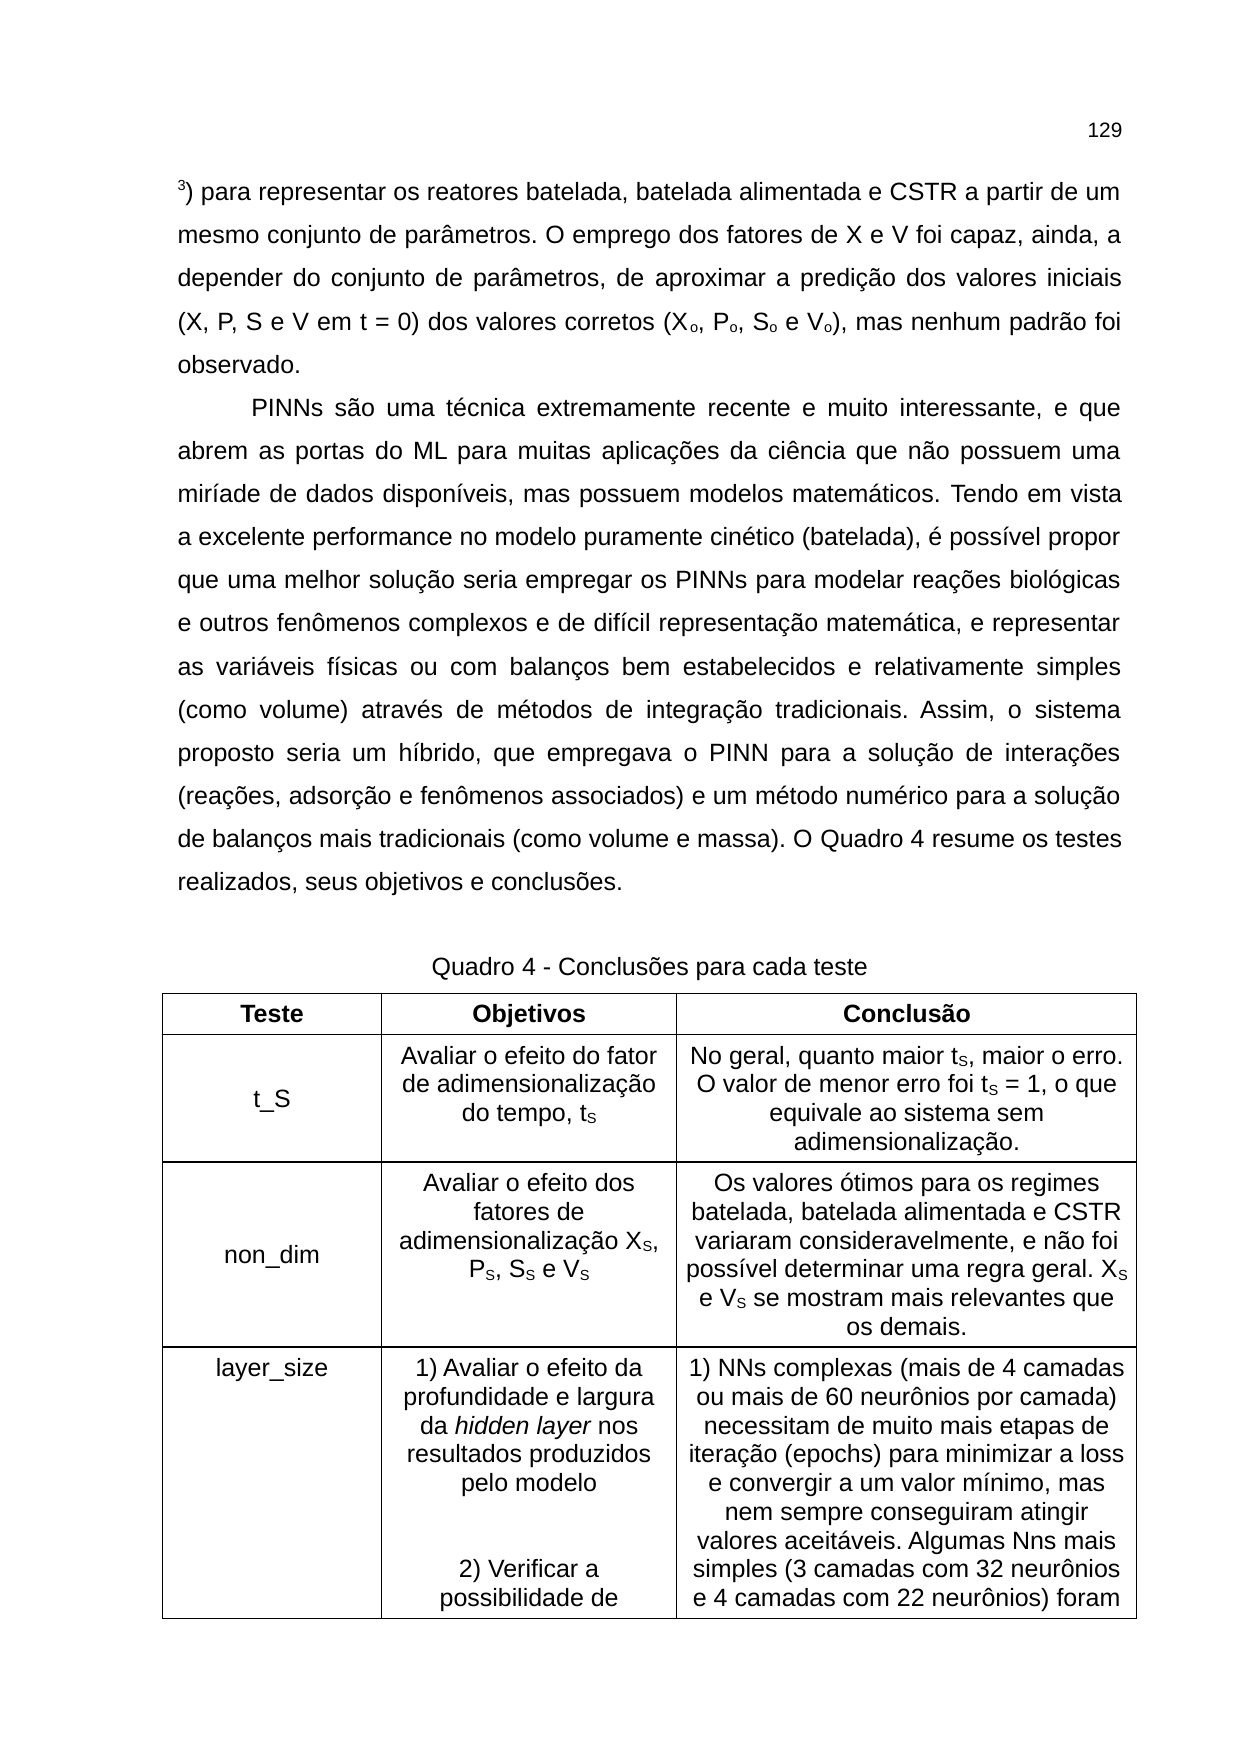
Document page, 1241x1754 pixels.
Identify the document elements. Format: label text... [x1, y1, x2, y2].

table_cell Os valores ótimos para os regimes batelada, batelada alimentada e CSTR variaram consideravelmente, e não foi possível determinar uma regra geral. XS e VS se mostram mais relevantes que os demais. [677, 1163, 1136, 1346]
table_cell 1) NNs complexas (mais de 4 camadas ou mais de 60 neurônios por camada) necessitam de muito mais etapas de iteração (epochs) para minimizar a loss e convergir a um valor mínimo, mas nem sempre conseguiram atingir valores aceitáveis. Algumas Nns mais simples (3 camadas com 32 neurônios e 4 camadas com 22 neurônios) foram [677, 1348, 1136, 1618]
text PINNs são uma técnica extremamente recente e muito interessante, e que abrem as portas do ML para muitas aplicações da ciência que não possuem uma miríade de dados disponíveis, mas possuem modelos matemáticos. Tendo em vista a excelente performance no modelo puramente cinético (batelada), é possível propor que uma melhor solução seria empregar os PINNs para modelar reações biológicas e outros fenômenos complexos e de difícil representação matemática, e representar as variáveis físicas ou com balanços bem estabelecidos e relativamente simples (como volume) através de métodos de integração tradicionais. Assim, o sistema proposto seria um híbrido, que empregava o PINN para a solução de interações (reações, adsorção e fenômenos associados) e um método numérico para a solução de balanços mais tradicionais (como volume e massa). O Quadro 4 resume os testes realizados, seus objetivos e conclusões. [177, 393, 1122, 896]
table_cell layer_size [163, 1348, 381, 1618]
table_cell Avaliar o efeito do fator de adimensionalização do tempo, tS [382, 1035, 676, 1161]
table_header Teste [163, 994, 381, 1034]
table_cell No geral, quanto maior tS, maior o erro. O valor de menor erro foi tS = 1, o que equivale ao sistema sem adimensionalização. [677, 1035, 1136, 1161]
table_cell t_S [163, 1035, 381, 1161]
table_cell Avaliar o efeito dos fatores de adimensionalização XS, PS, SS e VS [382, 1163, 676, 1346]
table_cell 1) Avaliar o efeito da profundidade e largura da hidden layer nos resultados produzidos pelo modelo 2) Verificar a possibilidade de [382, 1348, 676, 1618]
text 3) para representar os reatores batelada, batelada alimentada e CSTR a partir de um mesmo conjunto de parâmetros. O emprego dos fatores de X e V foi capaz, ainda, a depender do conjunto de parâmetros, de aproximar a predição dos valores iniciais (X, P, S e V em t = 0) dos valores corretos (Xo, Po, So e Vo), mas nenhum padrão foi observado. [177, 177, 1122, 378]
table_header Objetivos [382, 994, 676, 1034]
text Quadro 4 - Conclusões para cada teste [177, 951, 1122, 980]
table_header Conclusão [677, 994, 1136, 1034]
table_cell non_dim [163, 1163, 381, 1346]
